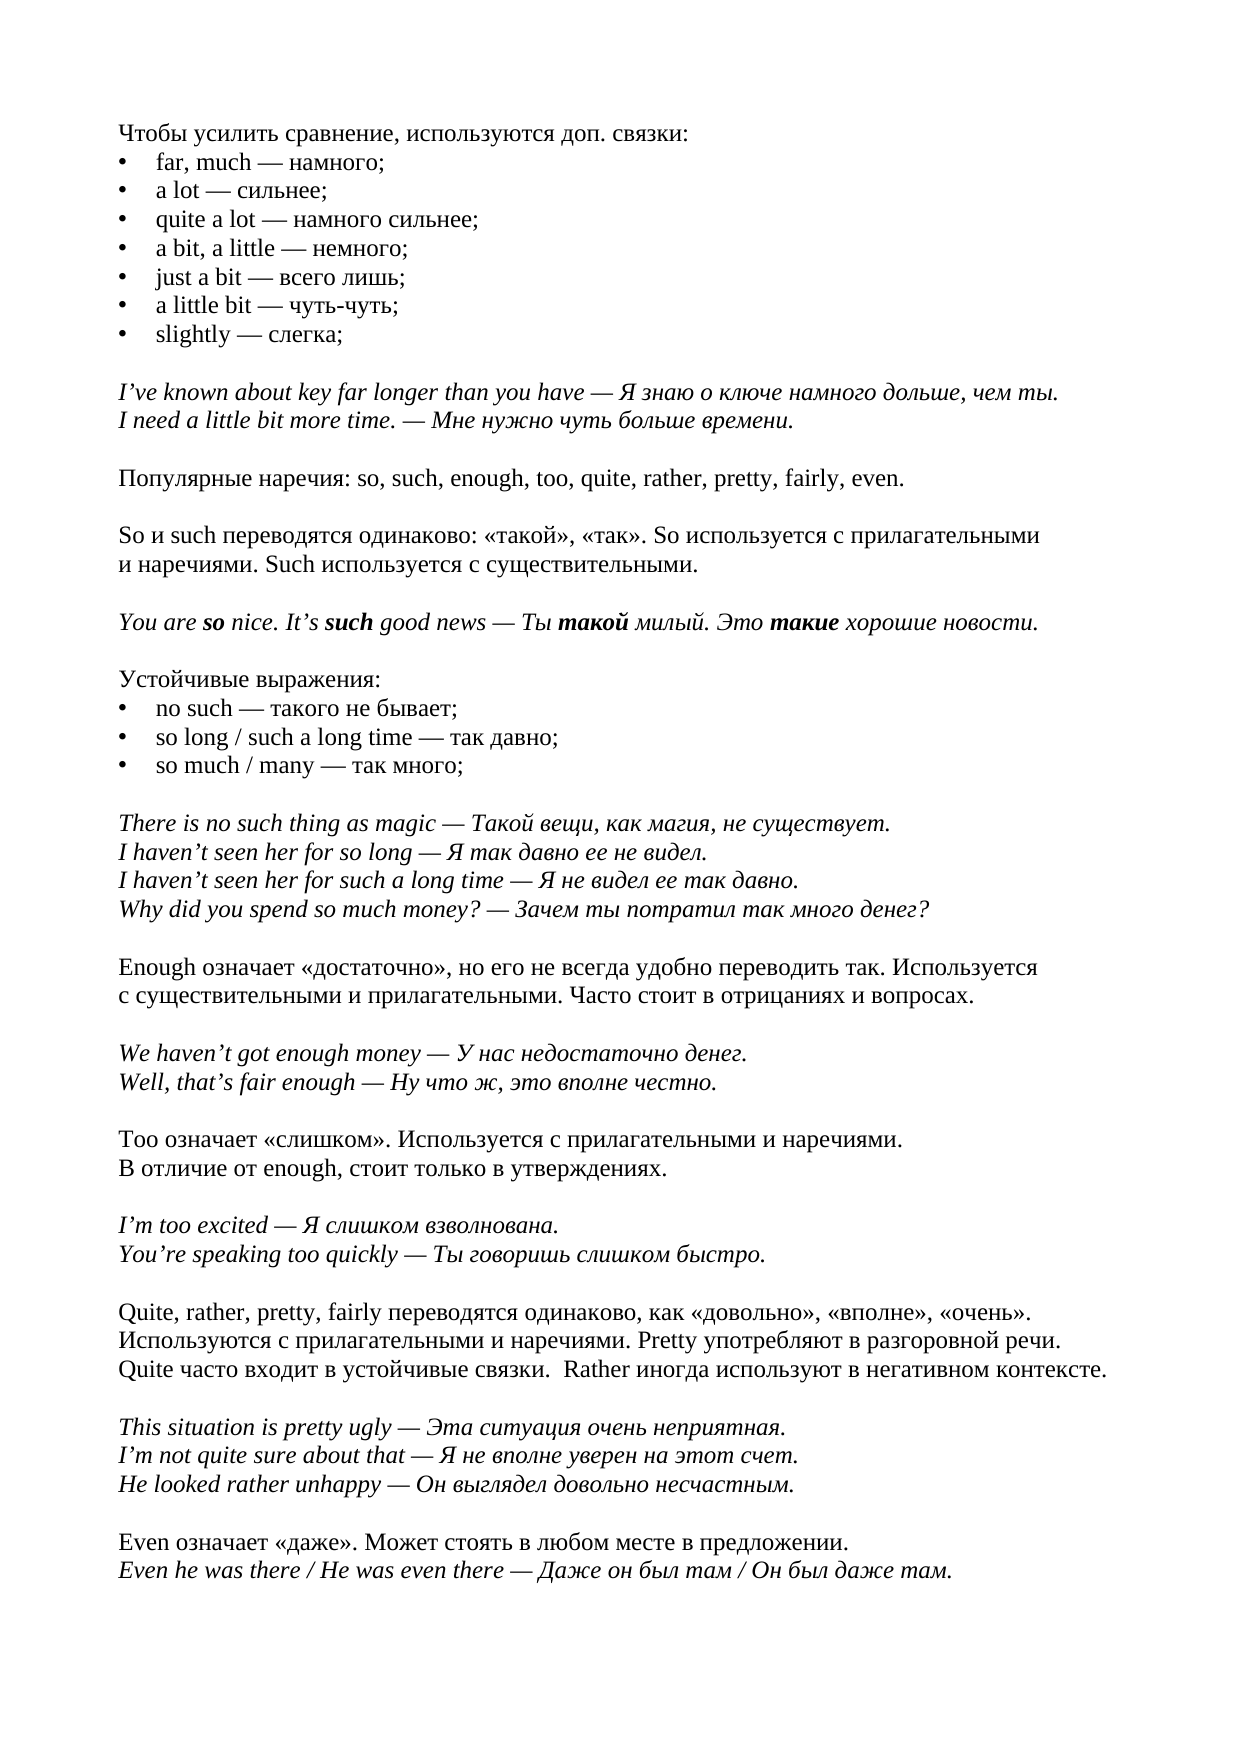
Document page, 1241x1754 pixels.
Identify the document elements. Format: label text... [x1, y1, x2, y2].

list so long / such a long time — так давно; [118, 722, 1122, 751]
list a bit, a little — немного; [118, 233, 1122, 262]
text В отличие от enough, стоит только в утверждениях. [118, 1153, 1122, 1182]
text и наречиями. Such используется с существительными. [118, 549, 1122, 578]
list a lot — сильнее; [118, 176, 1122, 204]
text There is no such thing as magic — Такой вещи, как магия, не существует. [118, 808, 1122, 837]
text I’m not quite sure about that — Я не вполне уверен на этот счет. [118, 1441, 1122, 1469]
text Even he was there / He was even there — Даже он был там / Он был даже там. [118, 1556, 1122, 1584]
list just a bit — всего лишь; [118, 262, 1122, 291]
text You’re speaking too quickly — Ты говоришь слишком быстро. [118, 1239, 1122, 1268]
list a little bit — чуть-чуть; [118, 291, 1122, 319]
text So и such переводятся одинаково: «такой», «так». So используется с прилагательными [118, 521, 1122, 549]
text Well, that’s fair enough — Ну что ж, это вполне честно. [118, 1067, 1122, 1096]
text с существительными и прилагательными. Часто стоит в отрицаниях и вопросах. [118, 981, 1122, 1009]
text I’m too excited — Я слишком взволнована. [118, 1211, 1122, 1239]
list so much / many — так много; [118, 751, 1122, 779]
text You are so nice. It’s such good news — Ты такой милый. Это такие хорошие новости. [118, 607, 1122, 636]
text Why did you spend so much money? — Зачем ты потратил так много денег? [118, 894, 1122, 923]
text I haven’t seen her for so long — Я так давно ее не видел. [118, 837, 1122, 866]
text Too означает «слишком». Используется с прилагательными и наречиями. [118, 1124, 1122, 1153]
text Устойчивые выражения: [118, 664, 1122, 693]
list far, much — намного; [118, 147, 1122, 176]
list no such — такого не бывает; [118, 693, 1122, 722]
text I haven’t seen her for such a long time — Я не видел ее так давно. [118, 866, 1122, 894]
text Чтобы усилить сравнение, используются доп. связки: [118, 118, 1122, 147]
text We haven’t got enough money — У нас недостаточно денег. [118, 1038, 1122, 1067]
text Even означает «даже». Может стоять в любом месте в предложении. [118, 1527, 1122, 1556]
text I’ve known about key far longer than you have — Я знаю о ключе намного дольше, чем ты. [118, 377, 1122, 406]
text Enough означает «достаточно», но его не всегда удобно переводить так. Используется [118, 952, 1122, 981]
text Quite, rather, pretty, fairly переводятся одинаково, как «довольно», «вполне», «очень». [118, 1297, 1122, 1326]
list slightly — слегка; [118, 319, 1122, 348]
list quite a lot — намного сильнее; [118, 204, 1122, 233]
text Популярные наречия: so, such, enough, too, quite, rather, pretty, fairly, even. [118, 463, 1122, 492]
text Используются с прилагательными и наречиями. Pretty употребляют в разгоровной речи. Quite часто входит в устойчивые связки. Rather иногда используют в негативном контексте. [118, 1326, 1122, 1383]
text He looked rather unhappy — Он выглядел довольно несчастным. [118, 1469, 1122, 1498]
text This situation is pretty ugly — Эта ситуация очень неприятная. [118, 1412, 1122, 1441]
text I need a little bit more time. — Мне нужно чуть больше времени. [118, 406, 1122, 434]
